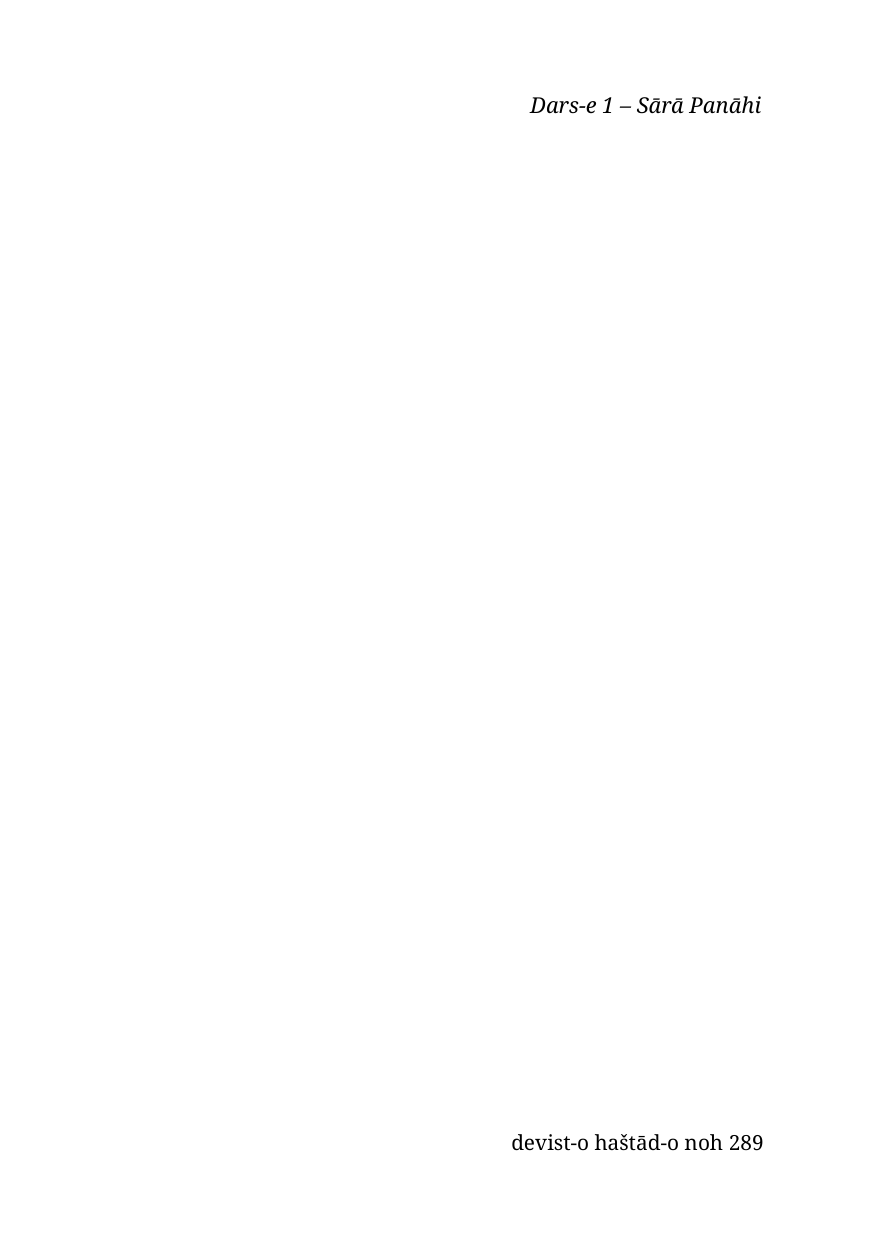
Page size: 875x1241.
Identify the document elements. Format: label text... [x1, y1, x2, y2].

text devist-o haštād-o noh 289 [111, 1128, 763, 1157]
